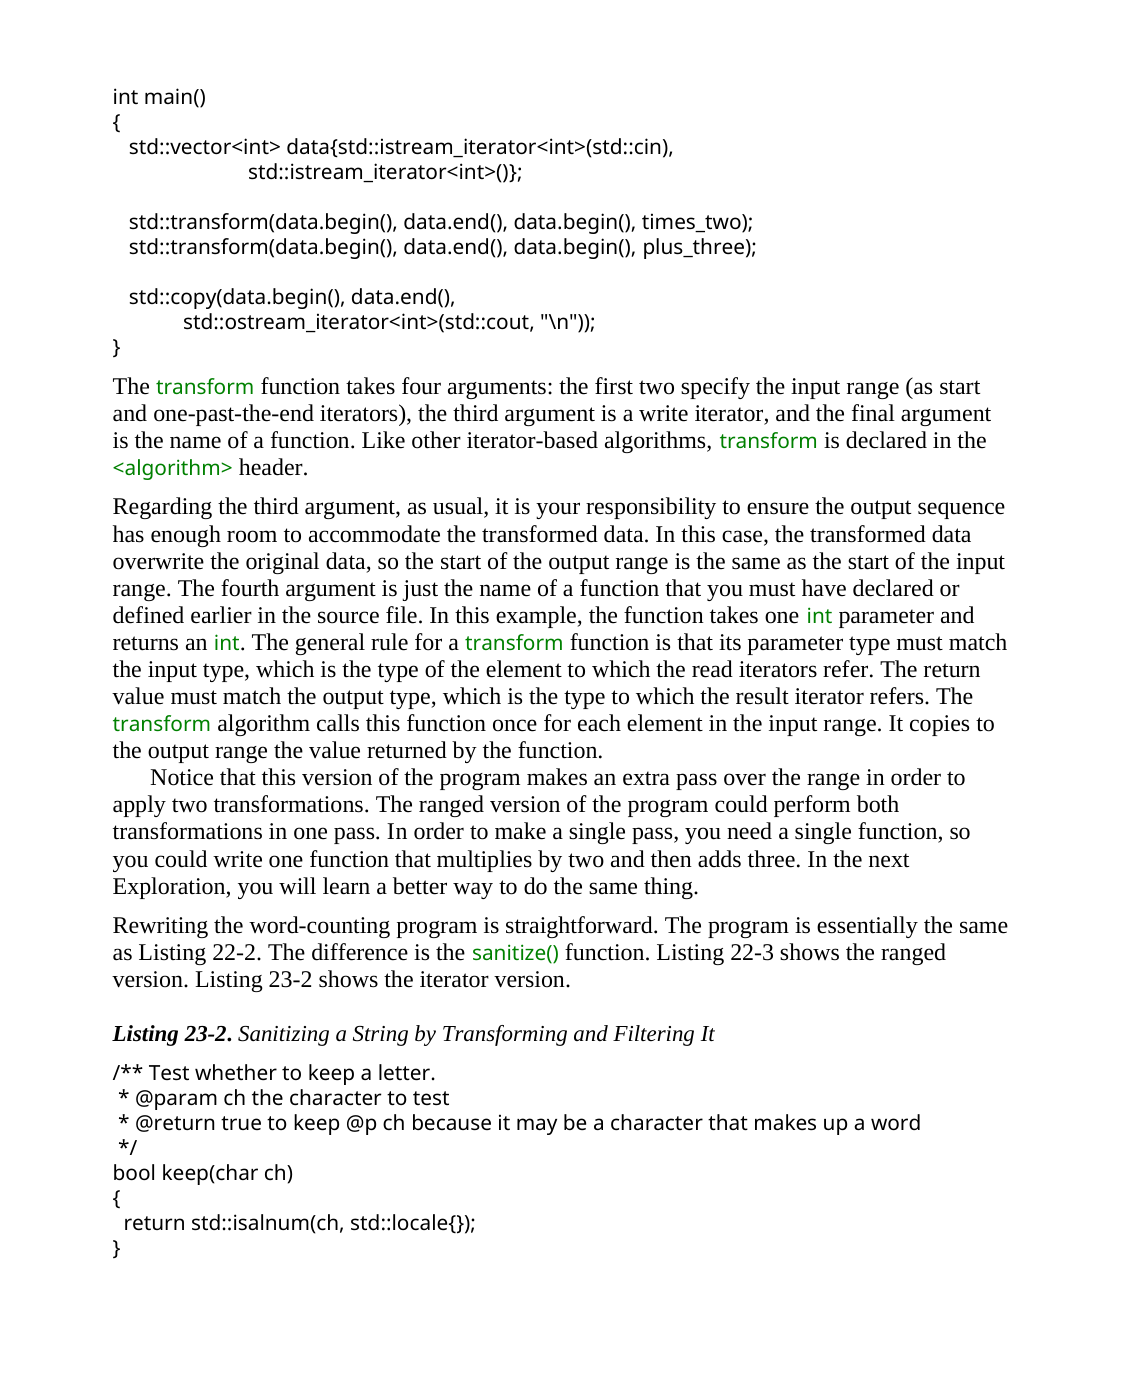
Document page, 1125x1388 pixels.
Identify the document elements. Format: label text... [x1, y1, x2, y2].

text std::ostream_iterator<int>(std::cout, "\n")); [112, 310, 997, 335]
text { [112, 1185, 997, 1210]
text Regarding the third argument, as usual, it is your responsibility to ensure the output sequence has enough room to accommodate the transformed data. In this case, the transformed data overwrite the original data, so the start of the output range is the same as the start of the input range. The fourth argument is just the name of a function that you must have declared or defined earlier in the source file. In this example, the function takes one int parameter and returns an int. The general rule for a transform function is that its parameter type must match the input type, which is the type of the element to which the read iterators refer. The return value must match the output type, which is the type to which the result iterator refers. The transform algorithm calls this function once for each element in the input range. It copies to the output range the value returned by the function. [112, 493, 1012, 764]
text */ [112, 1135, 997, 1160]
text * @param ch the character to test [112, 1085, 997, 1110]
text * @return true to keep @p ch because it may be a character that makes up a word [112, 1110, 997, 1135]
text std::transform(data.begin(), data.end(), data.begin(), times_two); [112, 210, 997, 235]
text { [112, 110, 997, 135]
text Rewriting the word-counting program is straightforward. The program is essentially the same as Listing 22-2. The difference is the sanitize() function. Listing 22-3 shows the ranged version. Listing 23-2 shows the iterator version. [112, 912, 1012, 993]
text std::copy(data.begin(), data.end(), [112, 285, 997, 310]
text Notice that this version of the program makes an extra pass over the range in order to apply two transformations. The ranged version of the program could perform both transformations in one pass. In order to make a single pass, you need a single function, so you could write one function that multiplies by two and then adds three. In the next Exploration, you will learn a better way to do the same thing. [112, 764, 1012, 899]
text return std::isalnum(ch, std::locale{}); [112, 1210, 997, 1235]
text The transform function takes four arguments: the first two specify the input range (as start and one-past-the-end iterators), the third argument is a write iterator, and the final argument is the name of a function. Like other iterator-based algorithms, transform is declared in the <algorithm> header. [112, 372, 1012, 481]
text std::transform(data.begin(), data.end(), data.begin(), plus_three); [112, 235, 997, 260]
text int main() [112, 85, 997, 110]
text bool keep(char ch) [112, 1160, 997, 1185]
text } [112, 1235, 997, 1260]
text std::vector<int> data{std::istream_iterator<int>(std::cin), [112, 135, 997, 160]
text /** Test whether to keep a letter. [112, 1060, 997, 1085]
text } [112, 335, 997, 360]
text std::istream_iterator<int>()}; [112, 160, 997, 185]
text Listing 23-2. Sanitizing a String by Transforming and Filtering It [112, 1018, 1012, 1047]
